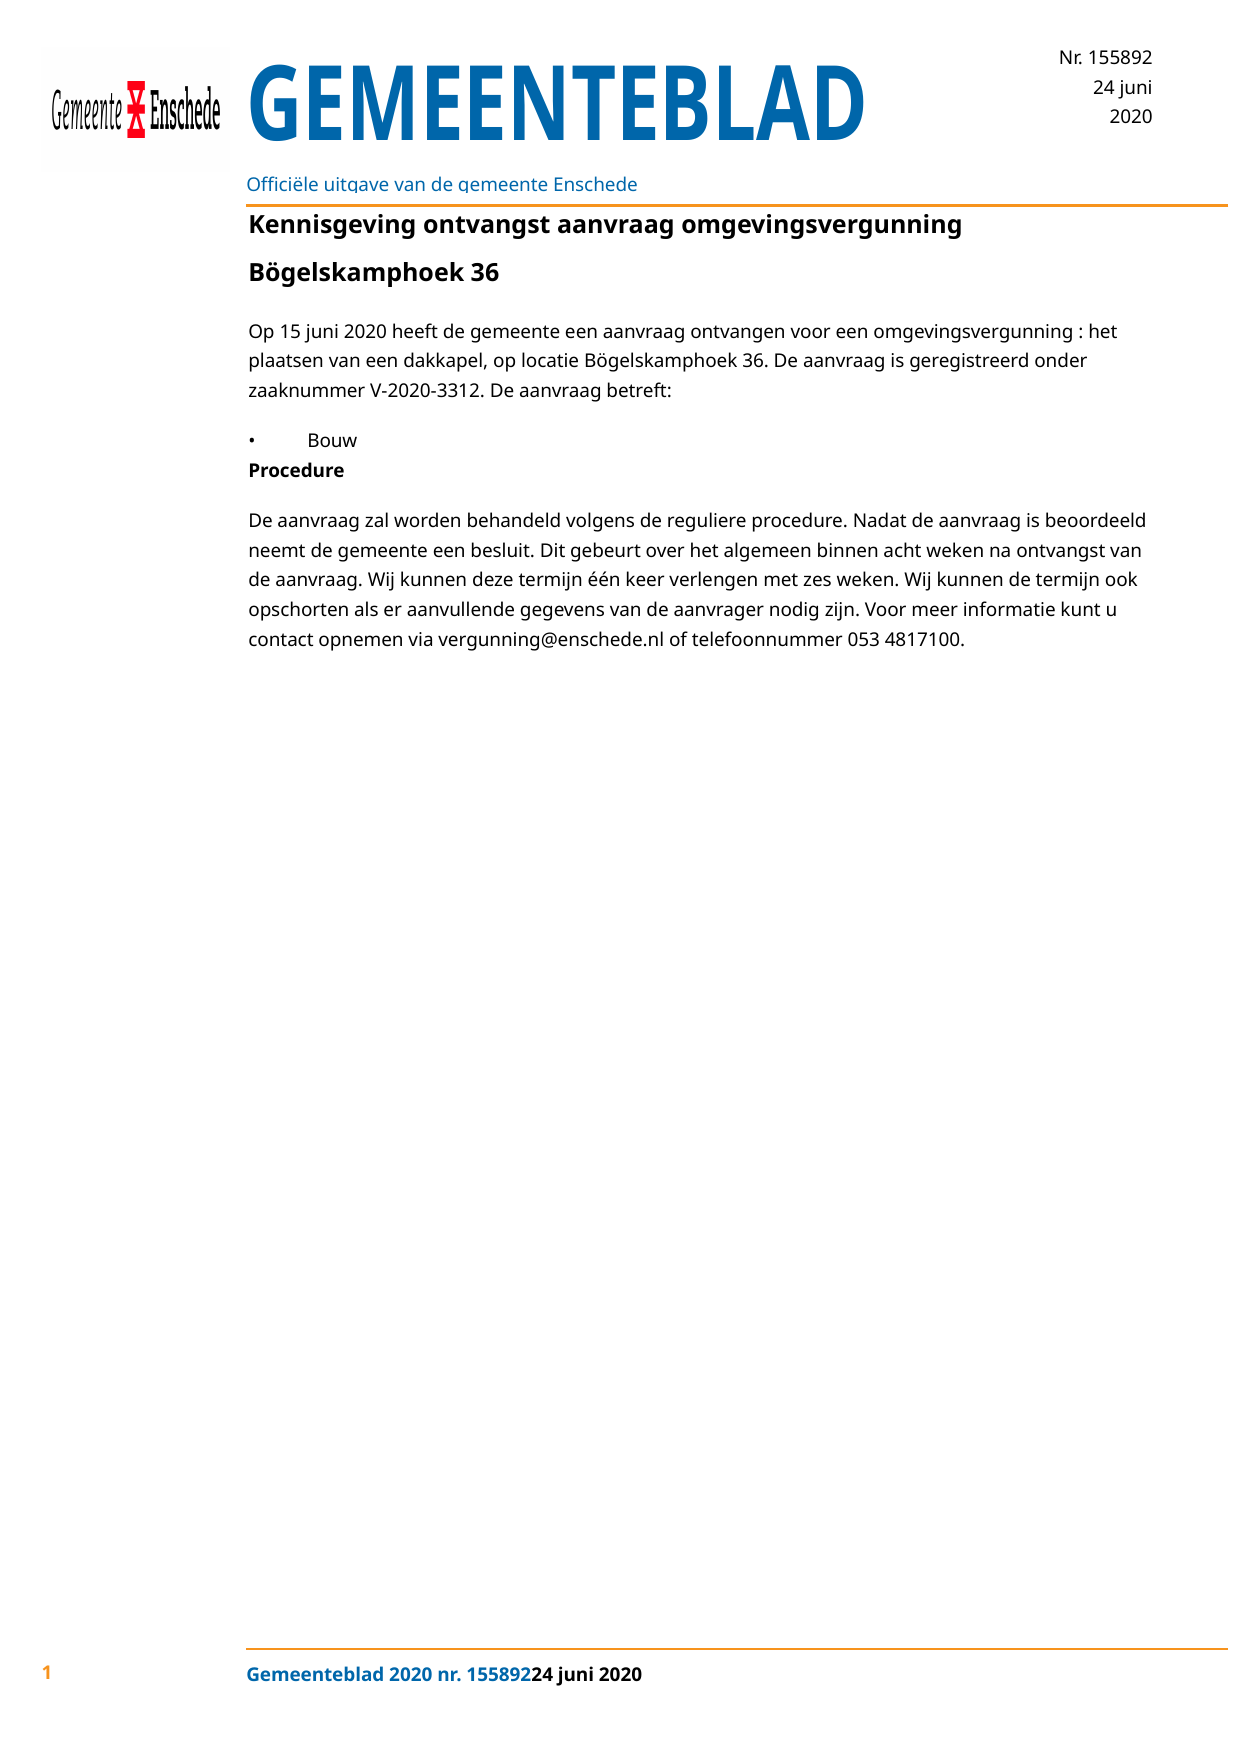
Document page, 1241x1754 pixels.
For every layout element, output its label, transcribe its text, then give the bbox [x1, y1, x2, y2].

text De aanvraag zal worden behandeld volgens de reguliere procedure. Nadat de aanvraag is beoordeeld neemt de gemeente een besluit. Dit gebeurt over het algemeen binnen acht weken na ontvangst van de aanvraag. Wij kunnen deze termijn één keer verlengen met zes weken. Wij kunnen de termijn ook opschorten als er aanvullende gegevens van de aanvrager nodig zijn. Voor meer informatie kunt u contact opnemen via vergunning@enschede.nl of telefoonnummer 053 4817100. [248, 507, 1152, 652]
text Kennisgeving ontvangst aanvraag omgevingsvergunning Bögelskamphoek 36 [248, 207, 1152, 288]
text Op 15 juni 2020 heeft de gemeente een aanvraag ontvangen voor een omgevingsvergunning : het plaatsen van een dakkapel, op locatie Bögelskamphoek 36. De aanvraag is geregistreerd onder zaaknummer V-2020-3312. De aanvraag betreft: [248, 318, 1152, 403]
picture [41, 47, 231, 172]
list Bouw [248, 427, 1152, 453]
text Procedure [248, 457, 1152, 483]
